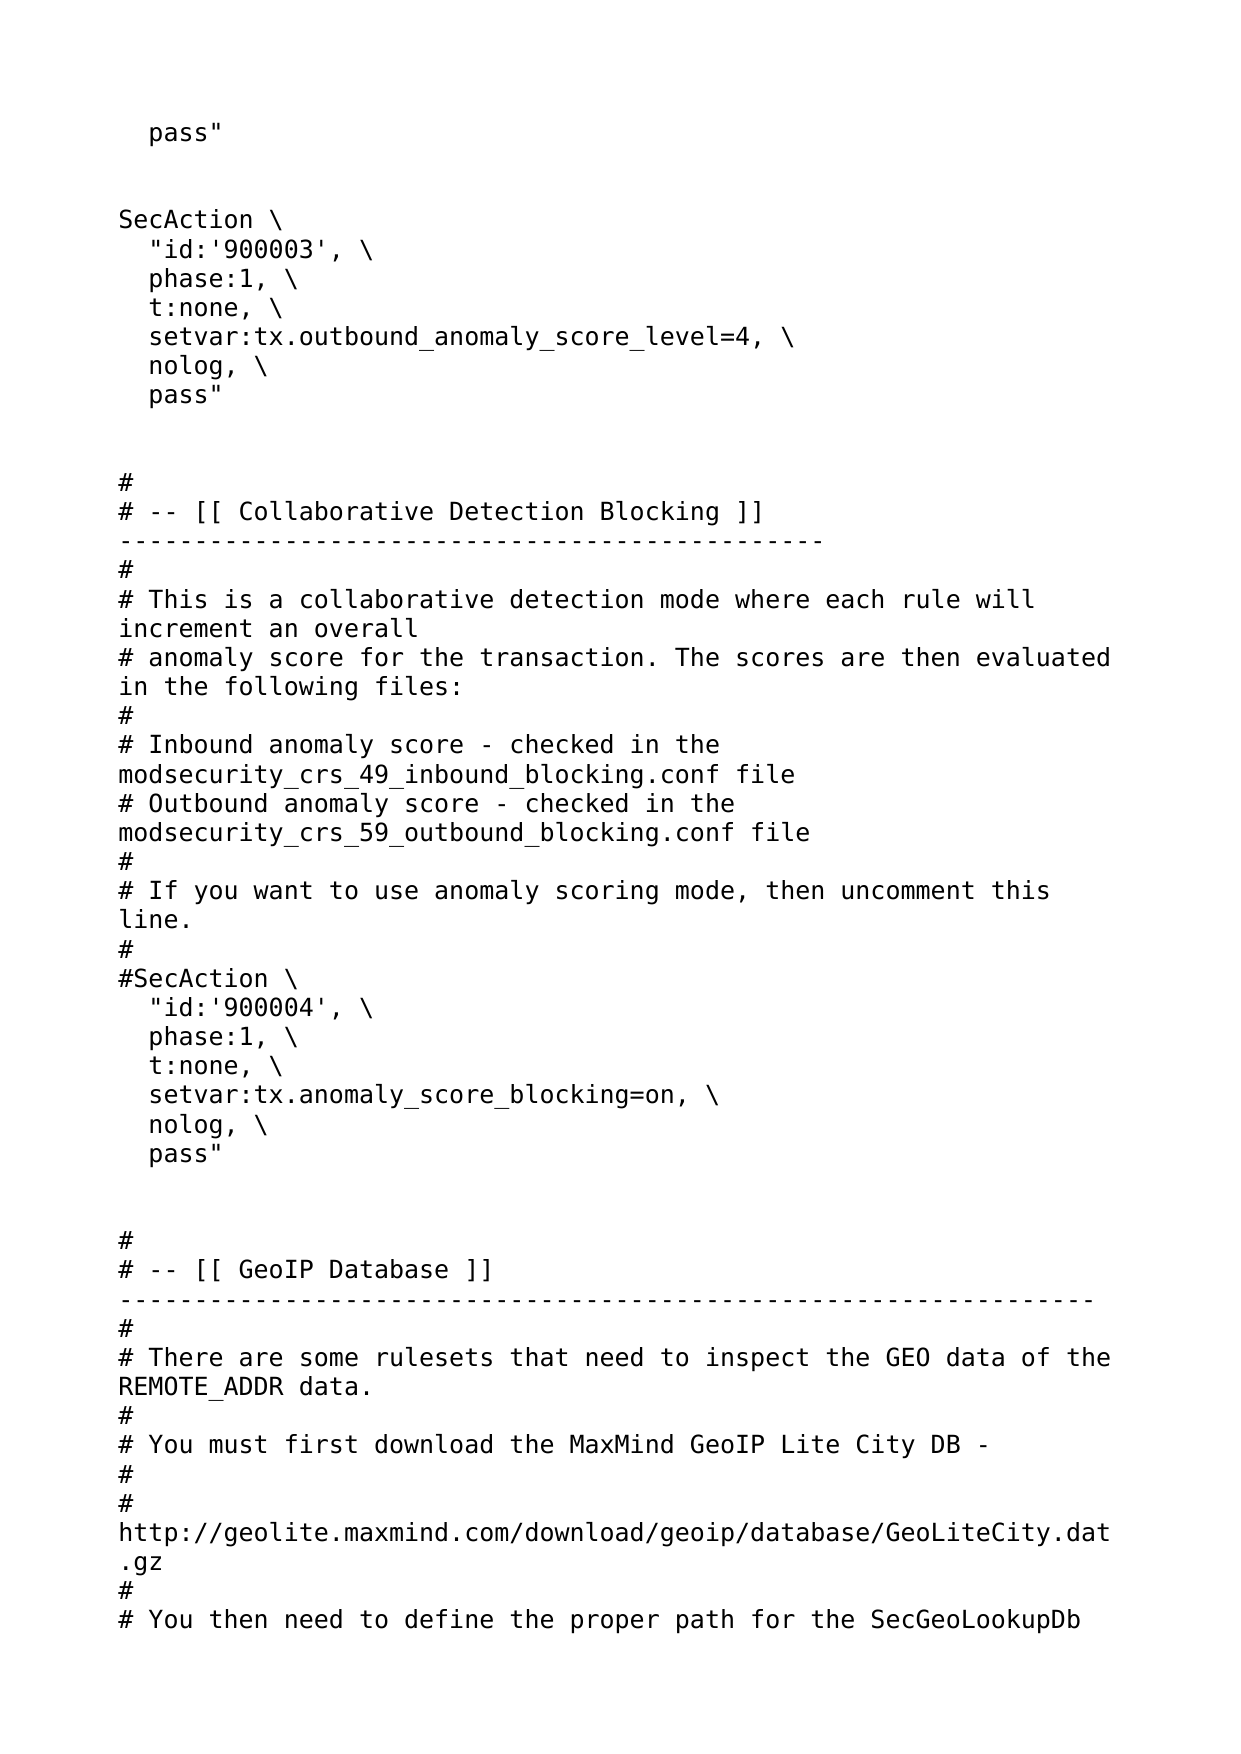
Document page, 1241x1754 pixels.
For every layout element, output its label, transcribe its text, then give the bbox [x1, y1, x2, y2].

text pass" SecAction \ "id:'900003', \ phase:1, \ t:none, \ setvar:tx.outbound_anomaly_score_level=4, \ nolog, \ pass" # # -- [[ Collaborative Detection Blocking ]] ----------------------------------------------- # # This is a collaborative detection mode where each rule will increment an overall # anomaly score for the transaction. The scores are then evaluated in the following files: # # Inbound anomaly score - checked in the modsecurity_crs_49_inbound_blocking.conf file # Outbound anomaly score - checked in the modsecurity_crs_59_outbound_blocking.conf file # # If you want to use anomaly scoring mode, then uncomment this line. # #SecAction \ "id:'900004', \ phase:1, \ t:none, \ setvar:tx.anomaly_score_blocking=on, \ nolog, \ pass" # # -- [[ GeoIP Database ]] ----------------------------------------------------------------- # # There are some rulesets that need to inspect the GEO data of the REMOTE_ADDR data. # # You must first download the MaxMind GeoIP Lite City DB - # # http://geolite.maxmind.com/download/geoip/database/GeoLiteCity.dat.gz # # You then need to define the proper path for the SecGeoLookupDb [118, 118, 1122, 1635]
